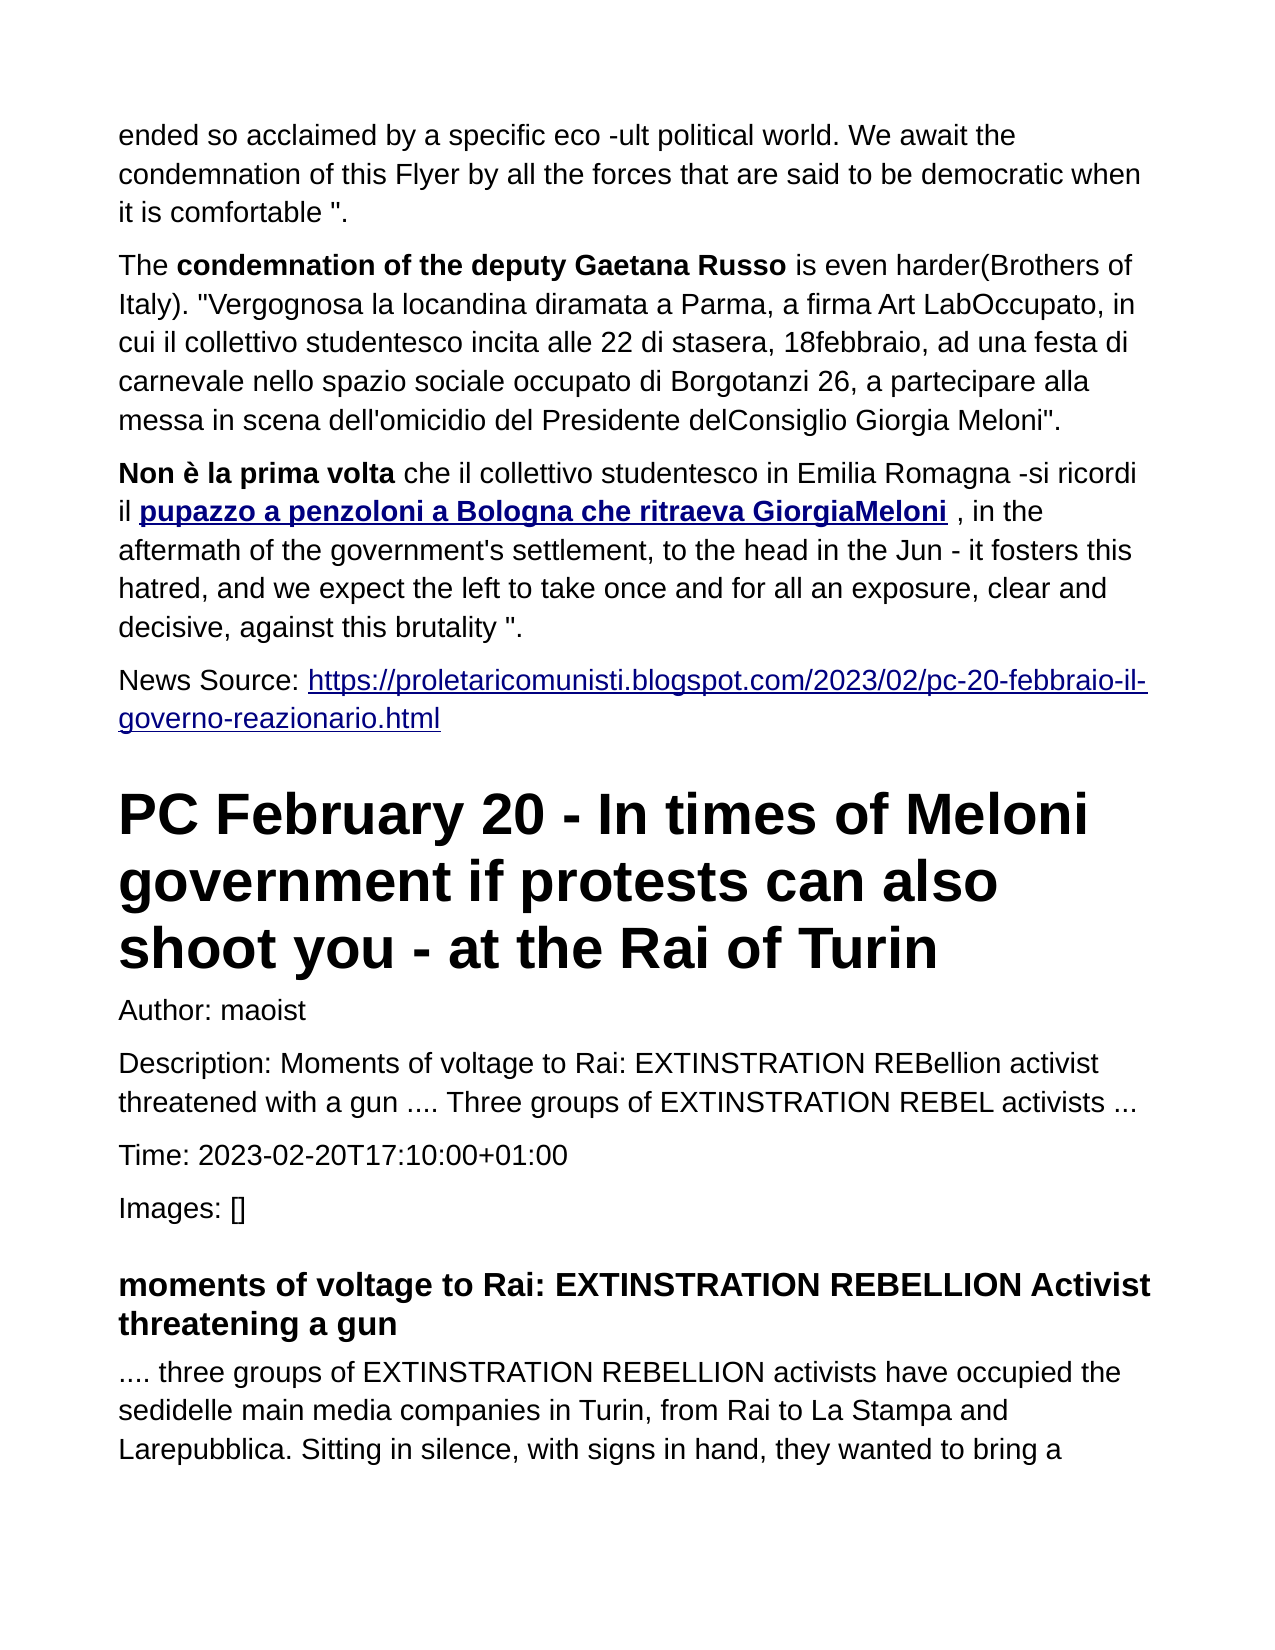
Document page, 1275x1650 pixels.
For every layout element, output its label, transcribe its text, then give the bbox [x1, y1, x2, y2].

subtitle moments of voltage to Rai: EXTINSTRATION REBELLION Activist threatening a gun [118, 1265, 1157, 1342]
text Time: 2023-02-20T17:10:00+01:00 [118, 1138, 1157, 1172]
text Description: Moments of voltage to Rai: EXTINSTRATION REBellion activist threatened with a gun .... Three groups of EXTINSTRATION REBEL activists ... [118, 1046, 1157, 1118]
subtitle PC February 20 - In times of Meloni government if protests can also shoot you - at the Rai of Turin [118, 779, 1157, 981]
text The condemnation of the deputy Gaetana Russo is even harder(Brothers of Italy). "Vergognosa la locandina diramata a Parma, a firma Art LabOccupato, in cui il collettivo studentesco incita alle 22 di stasera, 18febbraio, ad una festa di carnevale nello spazio sociale occupato di Borgotanzi 26, a partecipare alla messa in scena dell'omicidio del Presidente delConsiglio Giorgia Meloni". [118, 248, 1157, 436]
text News Source: https://proletaricomunisti.blogspot.com/2023/02/pc-20-febbraio-il-governo-reazionario.html [118, 663, 1157, 735]
text Author: maoist [118, 993, 1157, 1027]
text ended so acclaimed by a specific eco -ult political world. We await the condemnation of this Flyer by all the forces that are said to be democratic when it is comfortable ". [118, 118, 1157, 229]
text Non è la prima volta che il collettivo studentesco in Emilia Romagna -si ricordi il pupazzo a penzoloni a Bologna che ritraeva GiorgiaMeloni , in the aftermath of the government's settlement, to the head in the Jun - it fosters this hatred, and we expect the left to take once and for all an exposure, clear and decisive, against this brutality ". [118, 456, 1157, 643]
text .... three groups of EXTINSTRATION REBELLION activists have occupied the sedidelle main media companies in Turin, from Rai to La Stampa and Larepubblica. Sitting in silence, with signs in hand, they wanted to bring a [118, 1354, 1157, 1465]
text Images: [] [118, 1191, 1157, 1225]
